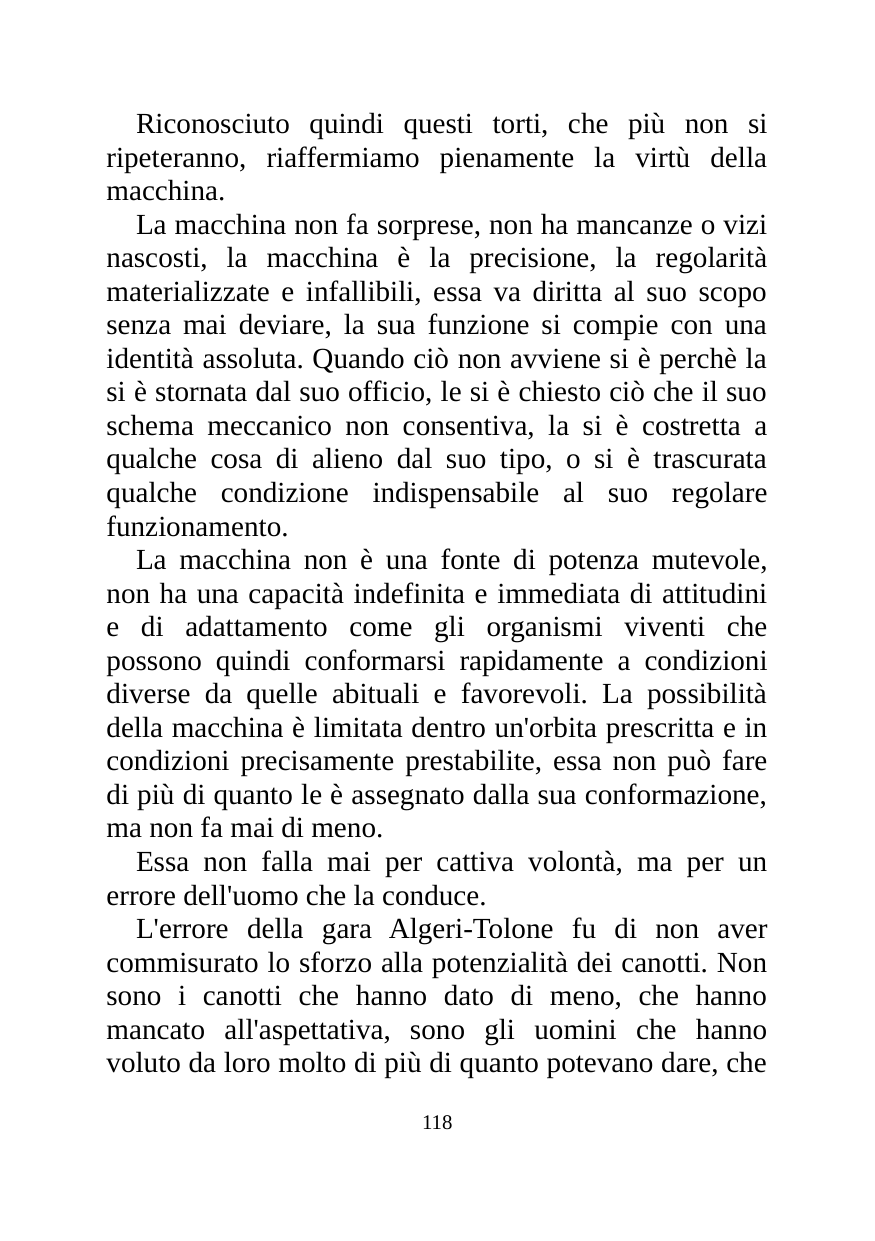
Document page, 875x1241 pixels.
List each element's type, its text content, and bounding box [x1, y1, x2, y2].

text La macchina non è una fonte di potenza mutevole, non ha una capacità indefinita e immediata di attitudini e di adattamento come gli organismi viventi che possono quindi conformarsi rapidamente a condizioni diverse da quelle abituali e favorevoli. La possibilità della macchina è limitata dentro un'orbita prescritta e in condizioni precisamente prestabilite, essa non può fare di più di quanto le è assegnato dalla sua conformazione, ma non fa mai di meno. [106, 542, 768, 844]
text L'errore della gara Algeri-Tolone fu di non aver commisurato lo sforzo alla potenzialità dei canotti. Non sono i canotti che hanno dato di meno, che hanno mancato all'aspettativa, sono gli uomini che hanno voluto da loro molto di più di quanto potevano dare, che [106, 911, 768, 1079]
text Riconosciuto quindi questi torti, che più non si ripeteranno, riaffermiamo pienamente la virtù della macchina. [106, 106, 768, 207]
text Essa non falla mai per cattiva volontà, ma per un errore dell'uomo che la conduce. [106, 844, 768, 911]
text La macchina non fa sorprese, non ha mancanze o vizi nascosti, la macchina è la precisione, la regolarità materializzate e infallibili, essa va diritta al suo scopo senza mai deviare, la sua funzione si compie con una identità assoluta. Quando ciò non avviene si è perchè la si è stornata dal suo officio, le si è chiesto ciò che il suo schema meccanico non consentiva, la si è costretta a qualche cosa di alieno dal suo tipo, o si è trascurata qualche condizione indispensabile al suo regolare funzionamento. [106, 207, 768, 542]
